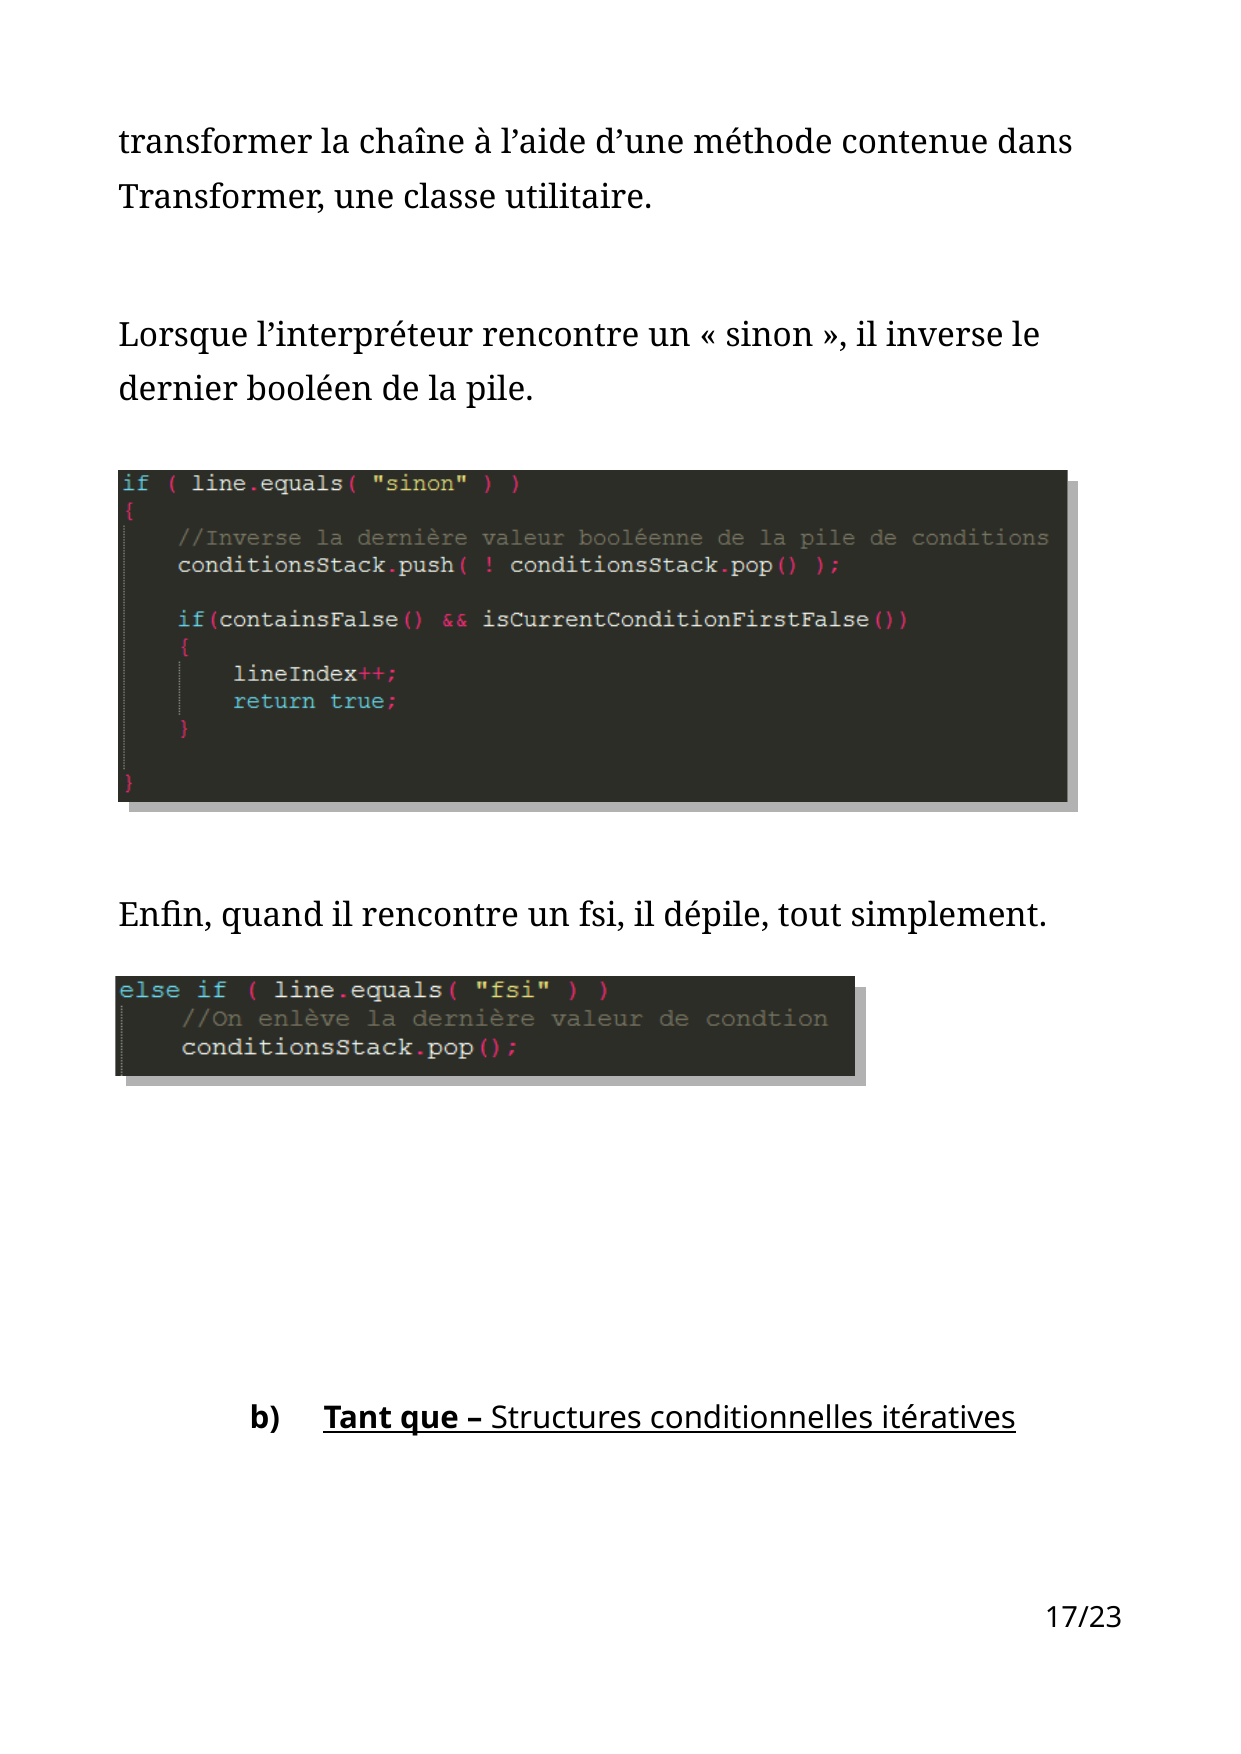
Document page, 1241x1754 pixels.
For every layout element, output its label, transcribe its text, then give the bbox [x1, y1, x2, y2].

text Enfin, quand il rencontre un fsi, il dépile, tout simplement. [118, 890, 1122, 936]
text Lorsque l’interpréteur rencontre un « sinon », il inverse le dernier booléen de la pile. [118, 311, 1122, 411]
picture [115, 976, 855, 1076]
subtitle Tant que – Structures conditionnelles itératives [249, 1395, 1122, 1437]
text transformer la chaîne à l’aide d’une méthode contenue dans Transformer, une classe utilitaire. [118, 118, 1122, 218]
picture [118, 470, 1068, 802]
